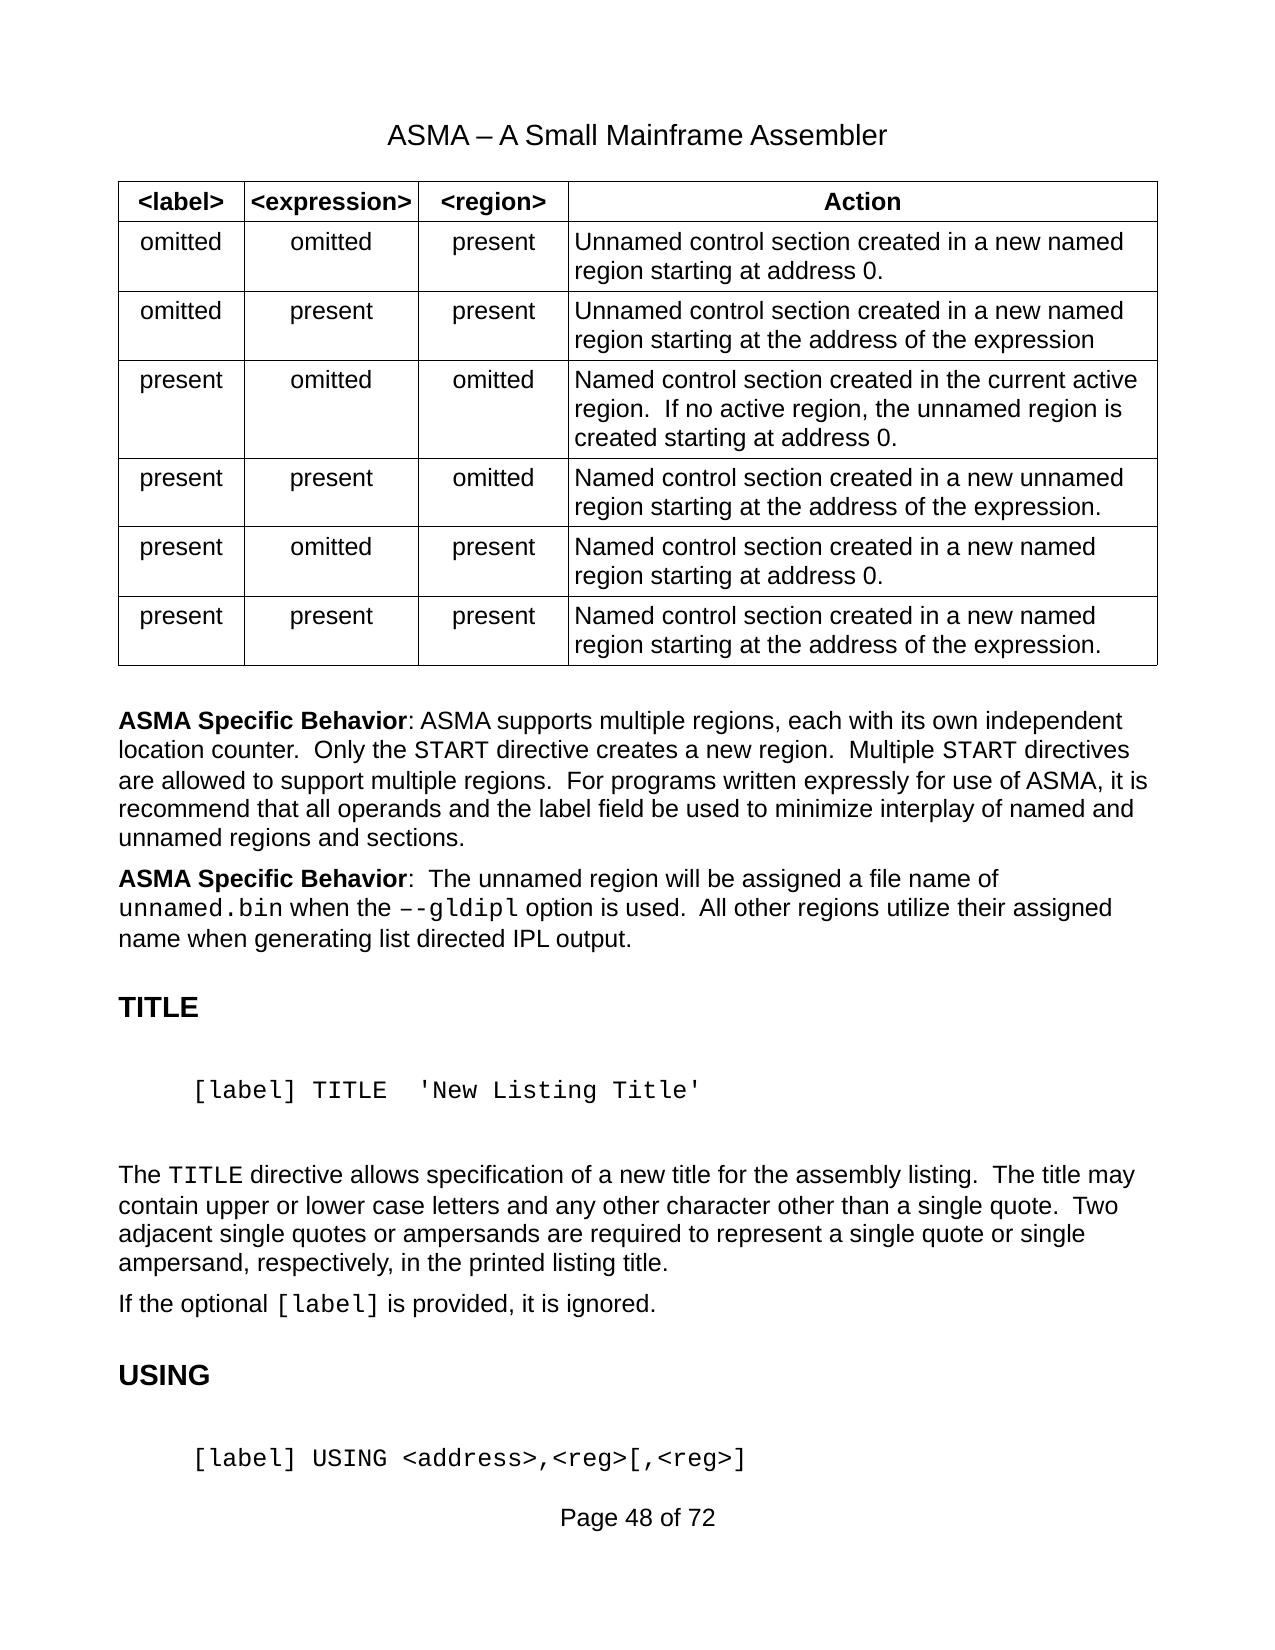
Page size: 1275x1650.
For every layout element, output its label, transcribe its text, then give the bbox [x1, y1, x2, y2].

table_cell Named control section created in a new unnamed region starting at the address of the expression. [569, 459, 1157, 526]
table_cell Named control section created in a new named region starting at the address of the expression. [569, 597, 1157, 664]
table_cell present [245, 459, 418, 526]
text [label] TITLE 'New Listing Title' [192, 1078, 1157, 1106]
text ASMA Specific Behavior: ASMA supports multiple regions, each with its own independent location counter. Only the START directive creates a new region. Multiple START directives are allowed to support multiple regions. For programs written expressly for use of ASMA, it is recommend that all operands and the label field be used to minimize interplay of named and unnamed regions and sections. [118, 706, 1157, 852]
table_cell Named control section created in a new named region starting at address 0. [569, 527, 1157, 596]
table_cell omitted [119, 222, 244, 291]
table_cell omitted [419, 459, 568, 526]
table_cell omitted [245, 222, 418, 291]
text If the optional [label] is provided, it is ignored. [118, 1289, 1157, 1320]
table_cell present [119, 527, 244, 596]
table_cell present [245, 597, 418, 664]
table_cell Unnamed control section created in a new named region starting at address 0. [569, 222, 1157, 291]
table_header Action [569, 182, 1157, 221]
table_cell present [419, 597, 568, 664]
table_cell omitted [245, 361, 418, 457]
table_cell present [119, 361, 244, 457]
text ASMA Specific Behavior: The unnamed region will be assigned a file name of unnamed.bin when the –-gldipl option is used. All other regions utilize their assigned name when generating list directed IPL output. [118, 864, 1157, 953]
table_cell present [119, 597, 244, 664]
table_cell omitted [245, 527, 418, 596]
table_header <region> [419, 182, 568, 221]
table_header <label> [119, 182, 244, 221]
subtitle USING [118, 1358, 1157, 1391]
table_cell omitted [119, 292, 244, 359]
table_cell omitted [419, 361, 568, 457]
subtitle TITLE [118, 990, 1157, 1024]
text [label] USING <address>,<reg>[,<reg>] [192, 1445, 1157, 1473]
table_cell present [419, 527, 568, 596]
table_cell present [419, 292, 568, 359]
table_cell present [245, 292, 418, 359]
table_cell present [119, 459, 244, 526]
table_header <expression> [245, 182, 418, 221]
table_cell Unnamed control section created in a new named region starting at the address of the expression [569, 292, 1157, 359]
table_cell present [419, 222, 568, 291]
table_cell Named control section created in the current active region. If no active region, the unnamed region is created starting at address 0. [569, 361, 1157, 457]
text The TITLE directive allows specification of a new title for the assembly listing. The title may contain upper or lower case letters and any other character other than a single quote. Two adjacent single quotes or ampersands are required to represent a single quote or single ampersand, respectively, in the printed listing title. [118, 1160, 1157, 1277]
